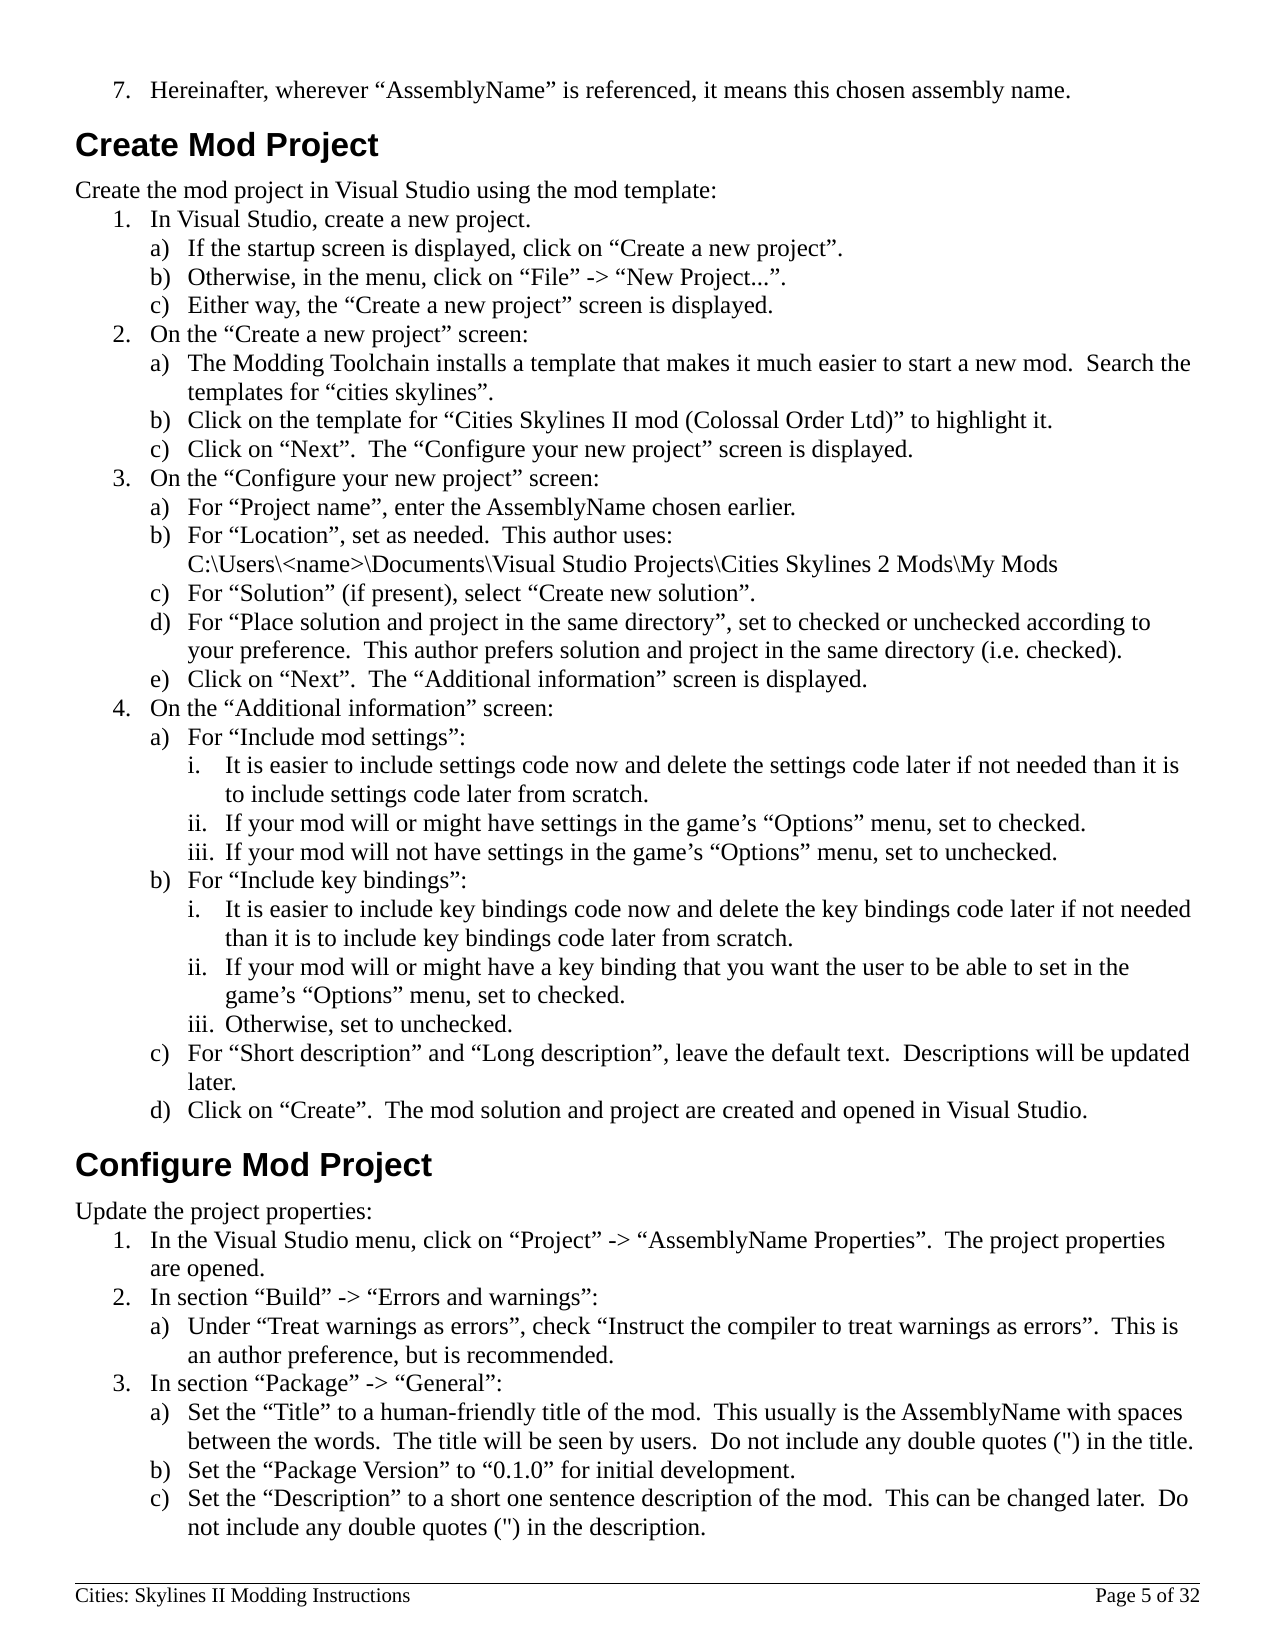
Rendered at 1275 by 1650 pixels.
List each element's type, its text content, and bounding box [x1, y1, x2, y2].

list In section “Package” -> “General”: [112, 1368, 1200, 1397]
list For “Place solution and project in the same directory”, set to checked or unchecked according to your preference. This author prefers solution and project in the same directory (i.e. checked). [150, 607, 1200, 664]
list The Modding Toolchain installs a template that makes it much easier to start a new mod. Search the templates for “cities skylines”. [150, 348, 1200, 406]
list If the startup screen is displayed, click on “Create a new project”. [150, 233, 1200, 262]
list Either way, the “Create a new project” screen is displayed. [150, 291, 1200, 319]
list Set the “Title” to a human-friendly title of the mod. This usually is the AssemblyName with spaces between the words. The title will be seen by users. Do not include any double quotes (") in the title. [150, 1397, 1200, 1455]
list In section “Build” -> “Errors and warnings”: [112, 1282, 1200, 1311]
list Click on “Create”. The mod solution and project are created and opened in Visual Studio. [150, 1096, 1200, 1124]
list For “Location”, set as needed. This author uses: C:\Users\<name>\Documents\Visual Studio Projects\Cities Skylines 2 Mods\My Mods [150, 521, 1200, 578]
list Hereinafter, wherever “AssemblyName” is referenced, it means this chosen assembly name. [112, 75, 1200, 104]
list In the Visual Studio menu, click on “Project” -> “AssemblyName Properties”. The project properties are opened. [112, 1225, 1200, 1282]
list On the “Configure your new project” screen: [112, 463, 1200, 492]
list Set the “Description” to a short one sentence description of the mod. This can be changed later. Do not include any double quotes (") in the description. [150, 1483, 1200, 1541]
list If your mod will not have settings in the game’s “Options” menu, set to unchecked. [187, 837, 1200, 866]
list In Visual Studio, create a new project. [112, 204, 1200, 233]
list For “Include key bindings”: [150, 866, 1200, 894]
list Otherwise, set to unchecked. [187, 1009, 1200, 1038]
list Under “Treat warnings as errors”, check “Instruct the compiler to treat warnings as errors”. This is an author preference, but is recommended. [150, 1311, 1200, 1368]
list Click on “Next”. The “Additional information” screen is displayed. [150, 664, 1200, 693]
list Click on “Next”. The “Configure your new project” screen is displayed. [150, 434, 1200, 463]
list It is easier to include key bindings code now and delete the key bindings code later if not needed than it is to include key bindings code later from scratch. [187, 894, 1200, 952]
list For “Solution” (if present), select “Create new solution”. [150, 578, 1200, 607]
list Click on the template for “Cities Skylines II mod (Colossal Order Ltd)” to highlight it. [150, 406, 1200, 434]
list On the “Create a new project” screen: [112, 319, 1200, 348]
text Update the project properties: [75, 1196, 1200, 1225]
subtitle Configure Mod Project [75, 1145, 1200, 1183]
list For “Short description” and “Long description”, leave the default text. Descriptions will be updated later. [150, 1038, 1200, 1096]
list It is easier to include settings code now and delete the settings code later if not needed than it is to include settings code later from scratch. [187, 751, 1200, 808]
list For “Include mod settings”: [150, 722, 1200, 751]
text Create the mod project in Visual Studio using the mod template: [75, 176, 1200, 204]
list Set the “Package Version” to “0.1.0” for initial development. [150, 1455, 1200, 1483]
list If your mod will or might have a key binding that you want the user to be able to set in the game’s “Options” menu, set to checked. [187, 952, 1200, 1009]
list For “Project name”, enter the AssemblyName chosen earlier. [150, 492, 1200, 521]
list If your mod will or might have settings in the game’s “Options” menu, set to checked. [187, 808, 1200, 837]
list Otherwise, in the menu, click on “File” -> “New Project...”. [150, 262, 1200, 291]
subtitle Create Mod Project [75, 124, 1200, 163]
list On the “Additional information” screen: [112, 693, 1200, 722]
